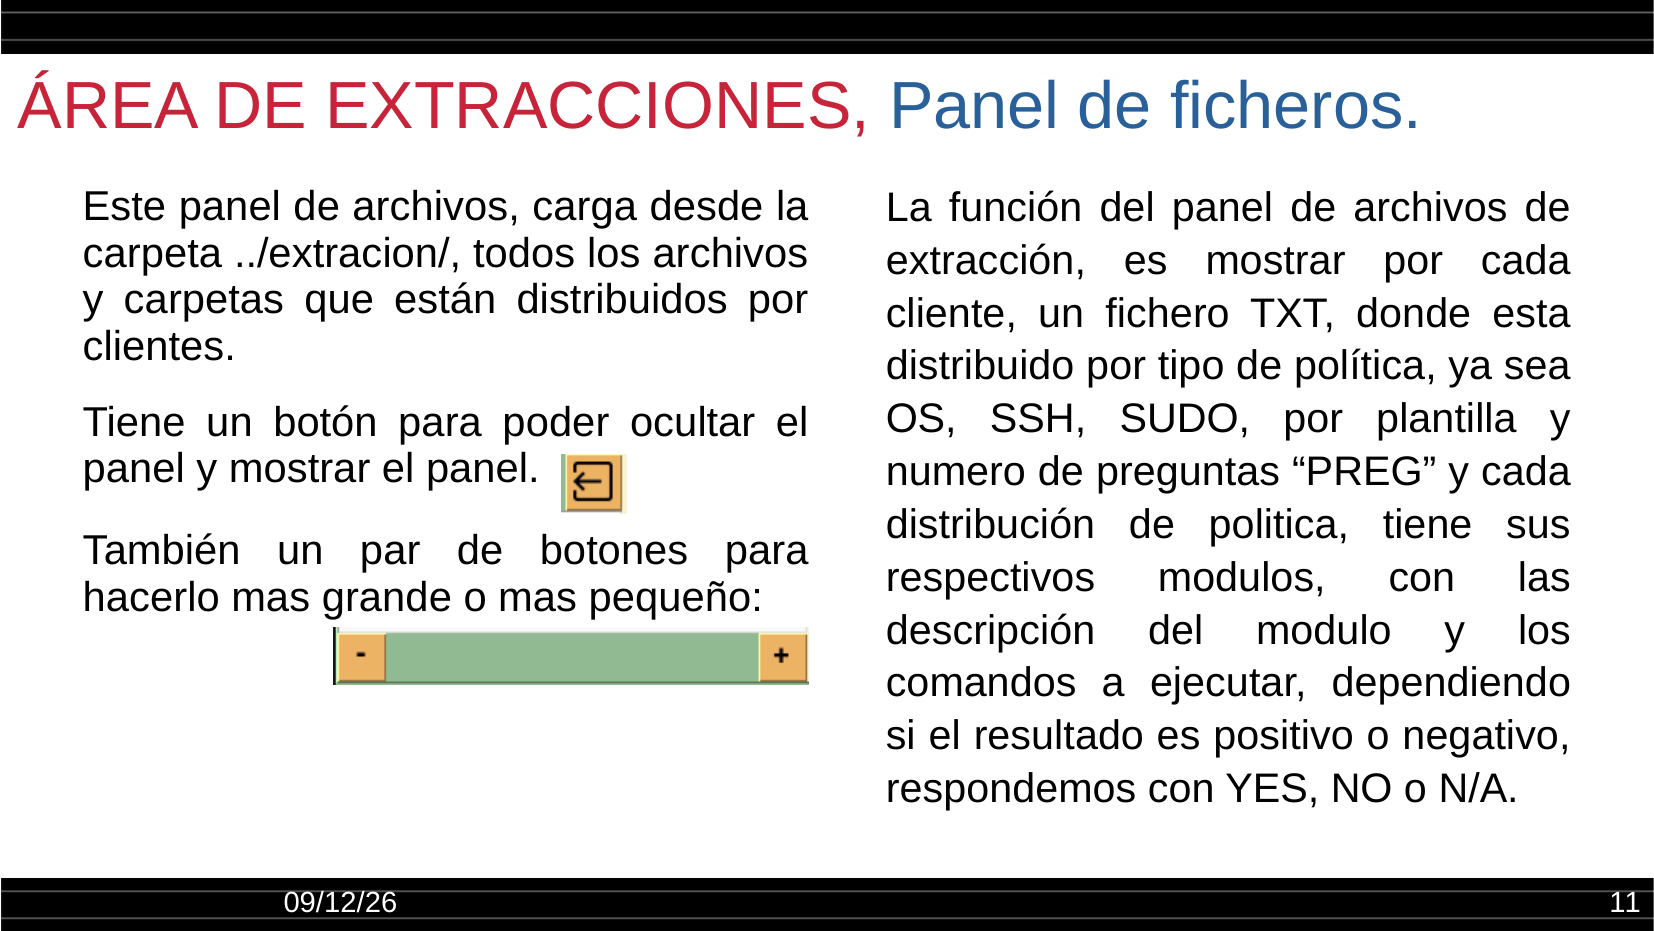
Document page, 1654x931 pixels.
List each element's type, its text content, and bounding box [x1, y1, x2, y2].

picture [1, 878, 1654, 931]
list La función del panel de archivos de extracción, es mostrar por cada cliente, un fichero TXT, donde esta distribuido por tipo de política, ya sea OS, SSH, SUDO, por plantilla y numero de preguntas “PREG” y cada distribución de politica, tiene sus respectivos modulos, con las descripción del modulo y los comandos a ejecutar, dependiendo si el resultado es positivo o negativo, respondemos con YES, NO o N/A. [885, 177, 1571, 815]
title ÁREA DE EXTRACCIONES, Panel de ficheros. [17, 27, 1506, 184]
picture [1, 0, 1654, 54]
list Este panel de archivos, carga desde la carpeta ../extracion/, todos los archivos y carpetas que están distribuidos por clientes. Tiene un botón para poder ocultar el panel y mostrar el panel. También un par de botones para hacerlo mas grande o mas pequeño: [82, 183, 809, 821]
picture [561, 454, 627, 514]
picture [333, 627, 809, 686]
